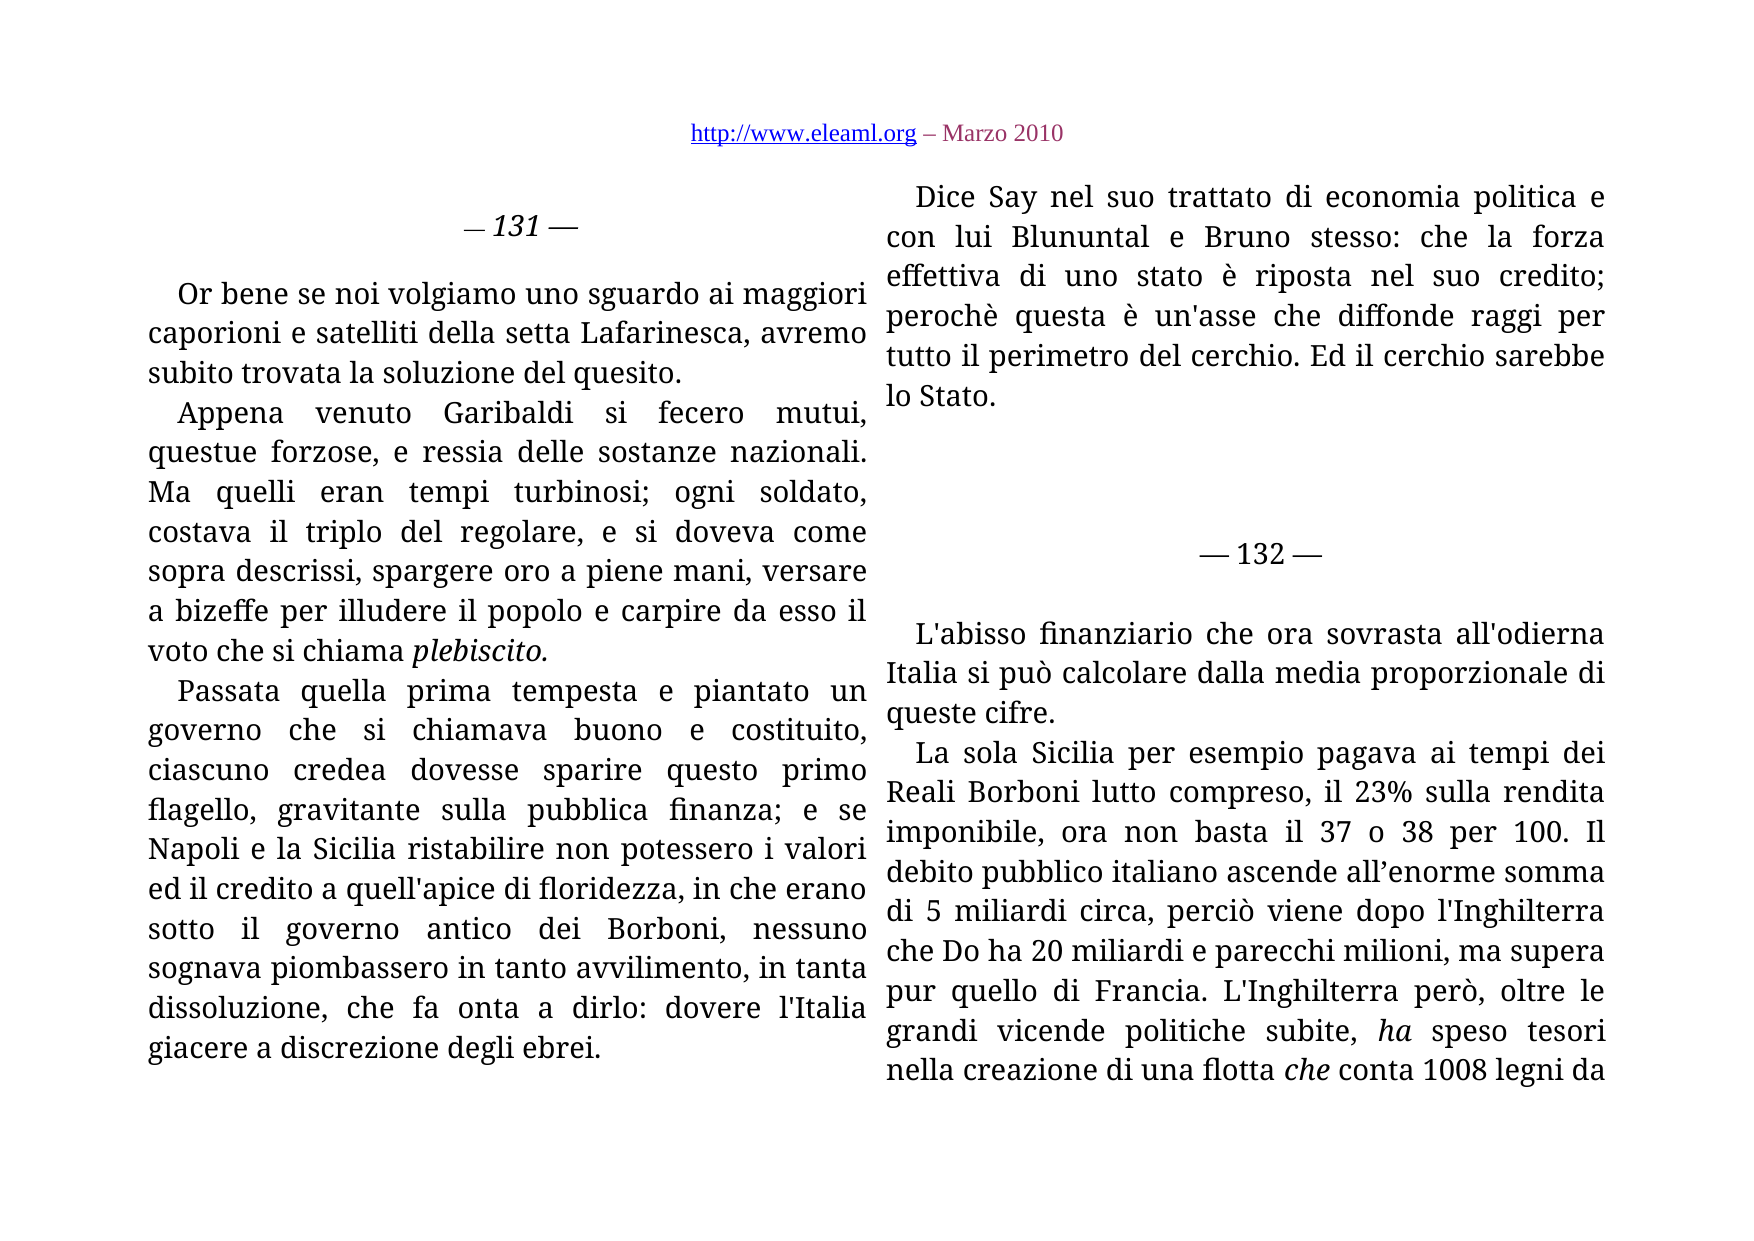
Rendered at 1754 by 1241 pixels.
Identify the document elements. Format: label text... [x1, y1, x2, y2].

text L'abisso finanziario che ora sovrasta all'odierna Italia si può calcolare dalla media proporzionale di queste cifre. [886, 613, 1606, 732]
text Or bene se noi volgiamo uno sguardo ai maggiori caporioni e satelliti della setta Lafarinesca, avremo subito trovata la soluzione del quesito. [148, 273, 868, 392]
text Appena venuto Garibaldi si fecero mutui, questue forzose, e ressia delle sostanze nazionali. Ma quelli eran tempi turbinosi; ogni soldato, costava il triplo del regolare, e si doveva come sopra descrissi, spargere oro a piene mani, versare a bizeffe per illudere il popolo e carpire da esso il voto che si chiama plebiscito. [148, 392, 868, 670]
text Passata quella prima tempesta e piantato un governo che si chiamava buono e costituito, ciascuno credea dovesse sparire questo primo flagello, gravitante sulla pubblica finanza; e se Napoli e la Sicilia ristabilire non potessero i valori ed il credito a quell'apice di floridezza, in che erano sotto il governo antico dei Borboni, nessuno sognava piombassero in tanto avvilimento, in tanta dissoluzione, che fa onta a dirlo: dovere l'Italia giacere a discrezione degli ebrei. [148, 670, 868, 1067]
text — 131 — [148, 205, 868, 244]
text La sola Sicilia per esempio pagava ai tempi dei Reali Borboni lutto compreso, il 23% sulla rendita imponibile, ora non basta il 37 o 38 per 100. Il debito pubblico italiano ascende all’enorme somma di 5 miliardi circa, perciò viene dopo l'Inghilterra che Do ha 20 miliardi e parecchi milioni, ma supera pur quello di Francia. L'Inghilterra però, oltre le grandi vicende politiche subite, ha speso tesori nella creazione di una flotta che conta 1008 legni da [886, 732, 1606, 1089]
text — 132 — [886, 533, 1606, 573]
text Dice Say nel suo trattato di economia politica e con lui Blununtal e Bruno stesso: che la forza effettiva di uno stato è riposta nel suo credito; perochè questa è un'asse che diffonde raggi per tutto il perimetro del cerchio. Ed il cerchio sarebbe lo Stato. [886, 176, 1606, 414]
